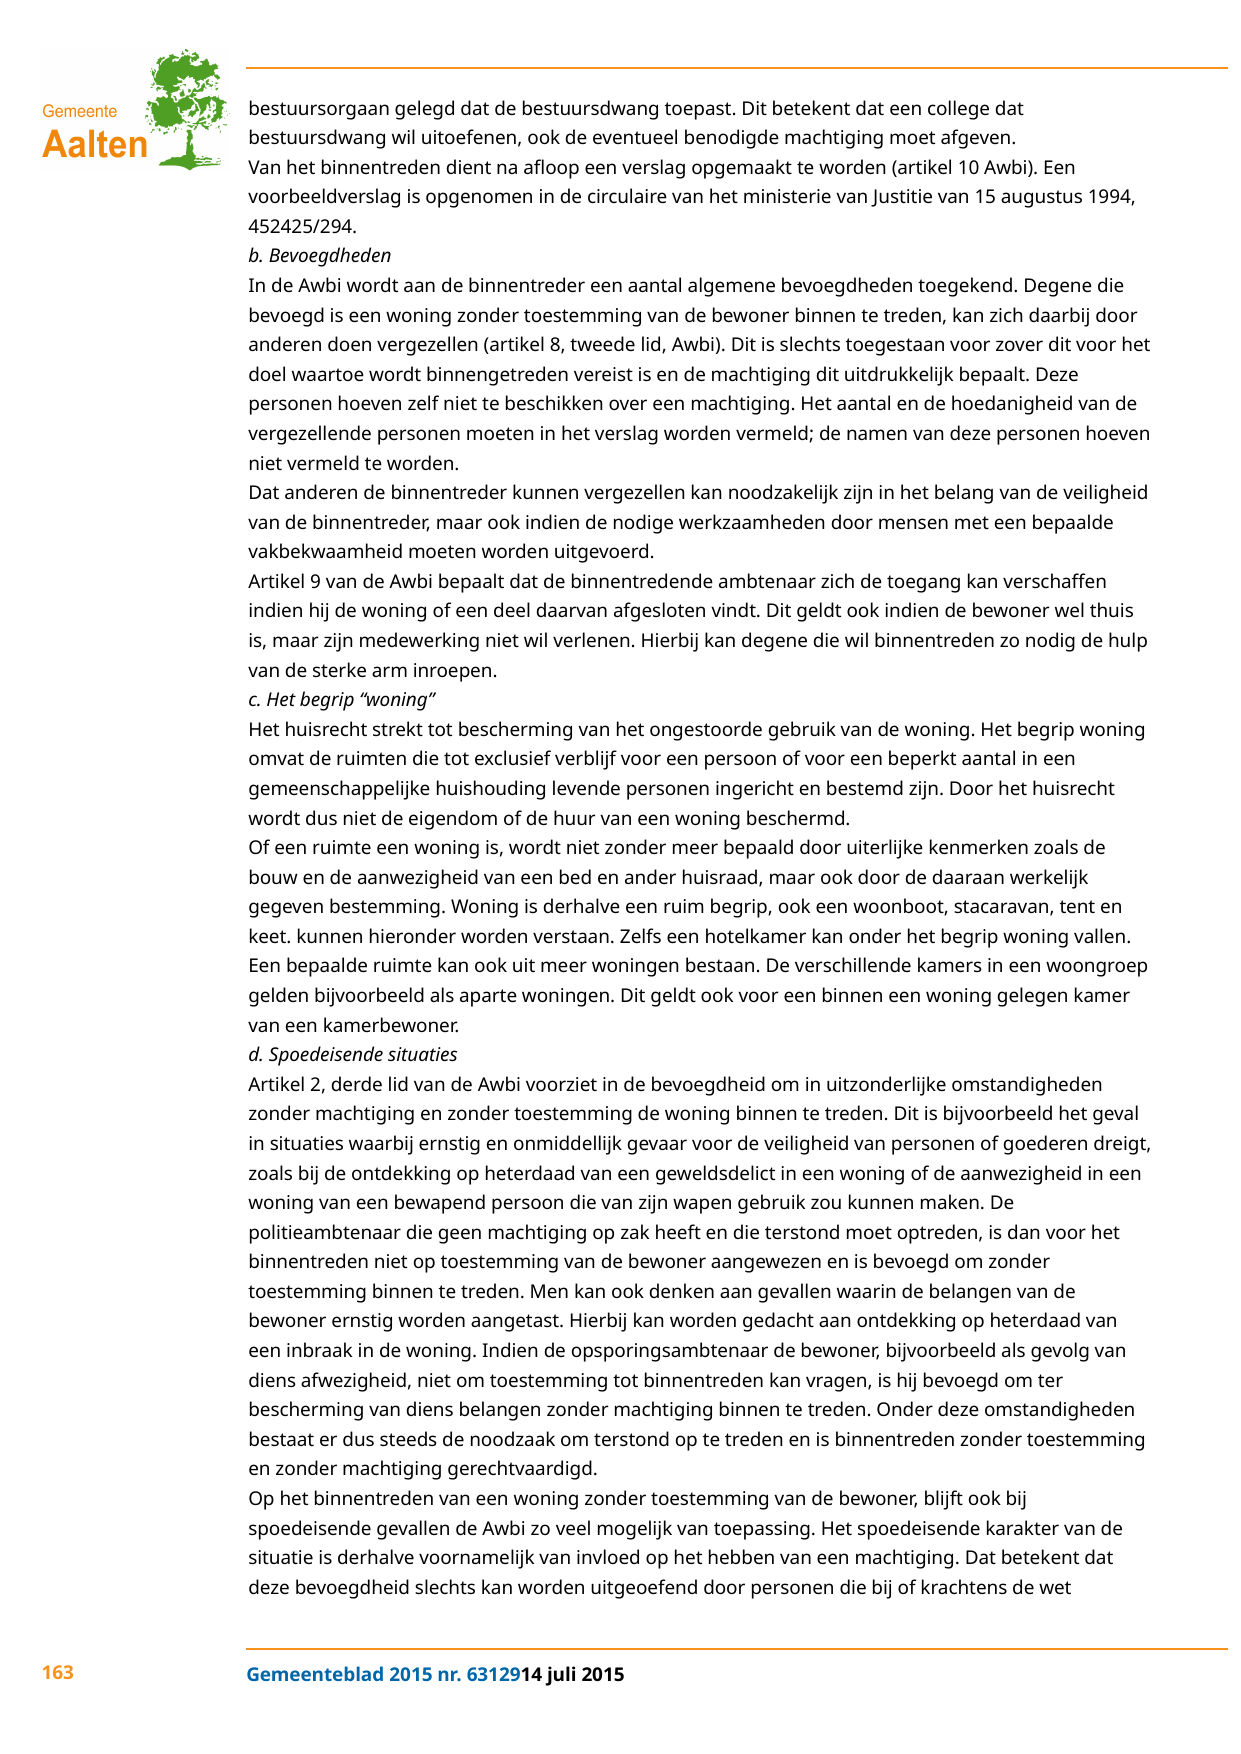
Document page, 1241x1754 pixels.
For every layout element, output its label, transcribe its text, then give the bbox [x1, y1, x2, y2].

text Artikel 9 van de Awbi bepaalt dat de binnentredende ambtenaar zich de toegang kan verschaffen indien hij de woning of een deel daarvan afgesloten vindt. Dit geldt ook indien de bewoner wel thuis is, maar zijn medewerking niet wil verlenen. Hierbij kan degene die wil binnentreden zo nodig de hulp van de sterke arm inroepen. [248, 568, 1152, 683]
text Of een ruimte een woning is, wordt niet zonder meer bepaald door uiterlijke kenmerken zoals de bouw en de aanwezigheid van een bed en ander huisraad, maar ook door de daaraan werkelijk gegeven bestemming. Woning is derhalve een ruim begrip, ook een woonboot, stacaravan, tent en keet. kunnen hieronder worden verstaan. Zelfs een hotelkamer kan onder het begrip woning vallen. Een bepaalde ruimte kan ook uit meer woningen bestaan. De verschillende kamers in een woongroep gelden bijvoorbeeld als aparte woningen. Dit geldt ook voor een binnen een woning gelegen kamer van een kamerbewoner. [248, 834, 1152, 1038]
text Dat anderen de binnentreder kunnen vergezellen kan noodzakelijk zijn in het belang van de veiligheid van de binnentreder, maar ook indien de nodige werkzaamheden door mensen met een bepaalde vakbekwaamheid moeten worden uitgevoerd. [248, 479, 1152, 564]
text bestuursorgaan gelegd dat de bestuursdwang toepast. Dit betekent dat een college dat bestuursdwang wil uitoefenen, ook de eventueel benodigde machtiging moet afgeven. [248, 95, 1152, 150]
text Artikel 2, derde lid van de Awbi voorziet in de bevoegdheid om in uitzonderlijke omstandigheden zonder machtiging en zonder toestemming de woning binnen te treden. Dit is bijvoorbeeld het geval in situaties waarbij ernstig en onmiddellijk gevaar voor de veiligheid van personen of goederen dreigt, zoals bij de ontdekking op heterdaad van een geweldsdelict in een woning of de aanwezigheid in een woning van een bewapend persoon die van zijn wapen gebruik zou kunnen maken. De politieambtenaar die geen machtiging op zak heeft en die terstond moet optreden, is dan voor het binnentreden niet op toestemming van de bewoner aangewezen en is bevoegd om zonder toestemming binnen te treden. Men kan ook denken aan gevallen waarin de belangen van de bewoner ernstig worden aangetast. Hierbij kan worden gedacht aan ontdekking op heterdaad van een inbraak in de woning. Indien de opsporingsambtenaar de bewoner, bijvoorbeeld als gevolg van diens afwezigheid, niet om toestemming tot binnentreden kan vragen, is hij bevoegd om ter bescherming van diens belangen zonder machtiging binnen te treden. Onder deze omstandigheden bestaat er dus steeds de noodzaak om terstond op te treden en is binnentreden zonder toestemming en zonder machtiging gerechtvaardigd. [248, 1071, 1152, 1481]
text In de Awbi wordt aan de binnentreder een aantal algemene bevoegdheden toegekend. Degene die bevoegd is een woning zonder toestemming van de bewoner binnen te treden, kan zich daarbij door anderen doen vergezellen (artikel 8, tweede lid, Awbi). Dit is slechts toegestaan voor zover dit voor het doel waartoe wordt binnengetreden vereist is en de machtiging dit uitdrukkelijk bepaalt. Deze personen hoeven zelf niet te beschikken over een machtiging. Het aantal en de hoedanigheid van de vergezellende personen moeten in het verslag worden vermeld; de namen van deze personen hoeven niet vermeld te worden. [248, 272, 1152, 476]
text Het huisrecht strekt tot bescherming van het ongestoorde gebruik van de woning. Het begrip woning omvat de ruimten die tot exclusief verblijf voor een persoon of voor een beperkt aantal in een gemeenschappelijke huishouding levende personen ingericht en bestemd zijn. Door het huisrecht wordt dus niet de eigendom of de huur van een woning beschermd. [248, 716, 1152, 831]
text Van het binnentreden dient na afloop een verslag opgemaakt te worden (artikel 10 Awbi). Een voorbeeldverslag is opgenomen in de circulaire van het ministerie van Justitie van 15 augustus 1994, 452425/294. [248, 154, 1152, 239]
picture [41, 47, 231, 172]
text Op het binnentreden van een woning zonder toestemming van de bewoner, blijft ook bij spoedeisende gevallen de Awbi zo veel mogelijk van toepassing. Het spoedeisende karakter van de situatie is derhalve voornamelijk van invloed op het hebben van een machtiging. Dat betekent dat deze bevoegdheid slechts kan worden uitgeoefend door personen die bij of krachtens de wet [248, 1485, 1152, 1600]
text b. Bevoegdheden [248, 243, 1152, 268]
text c. Het begrip “woning” [248, 686, 1152, 712]
text d. Spoedeisende situaties [248, 1041, 1152, 1067]
